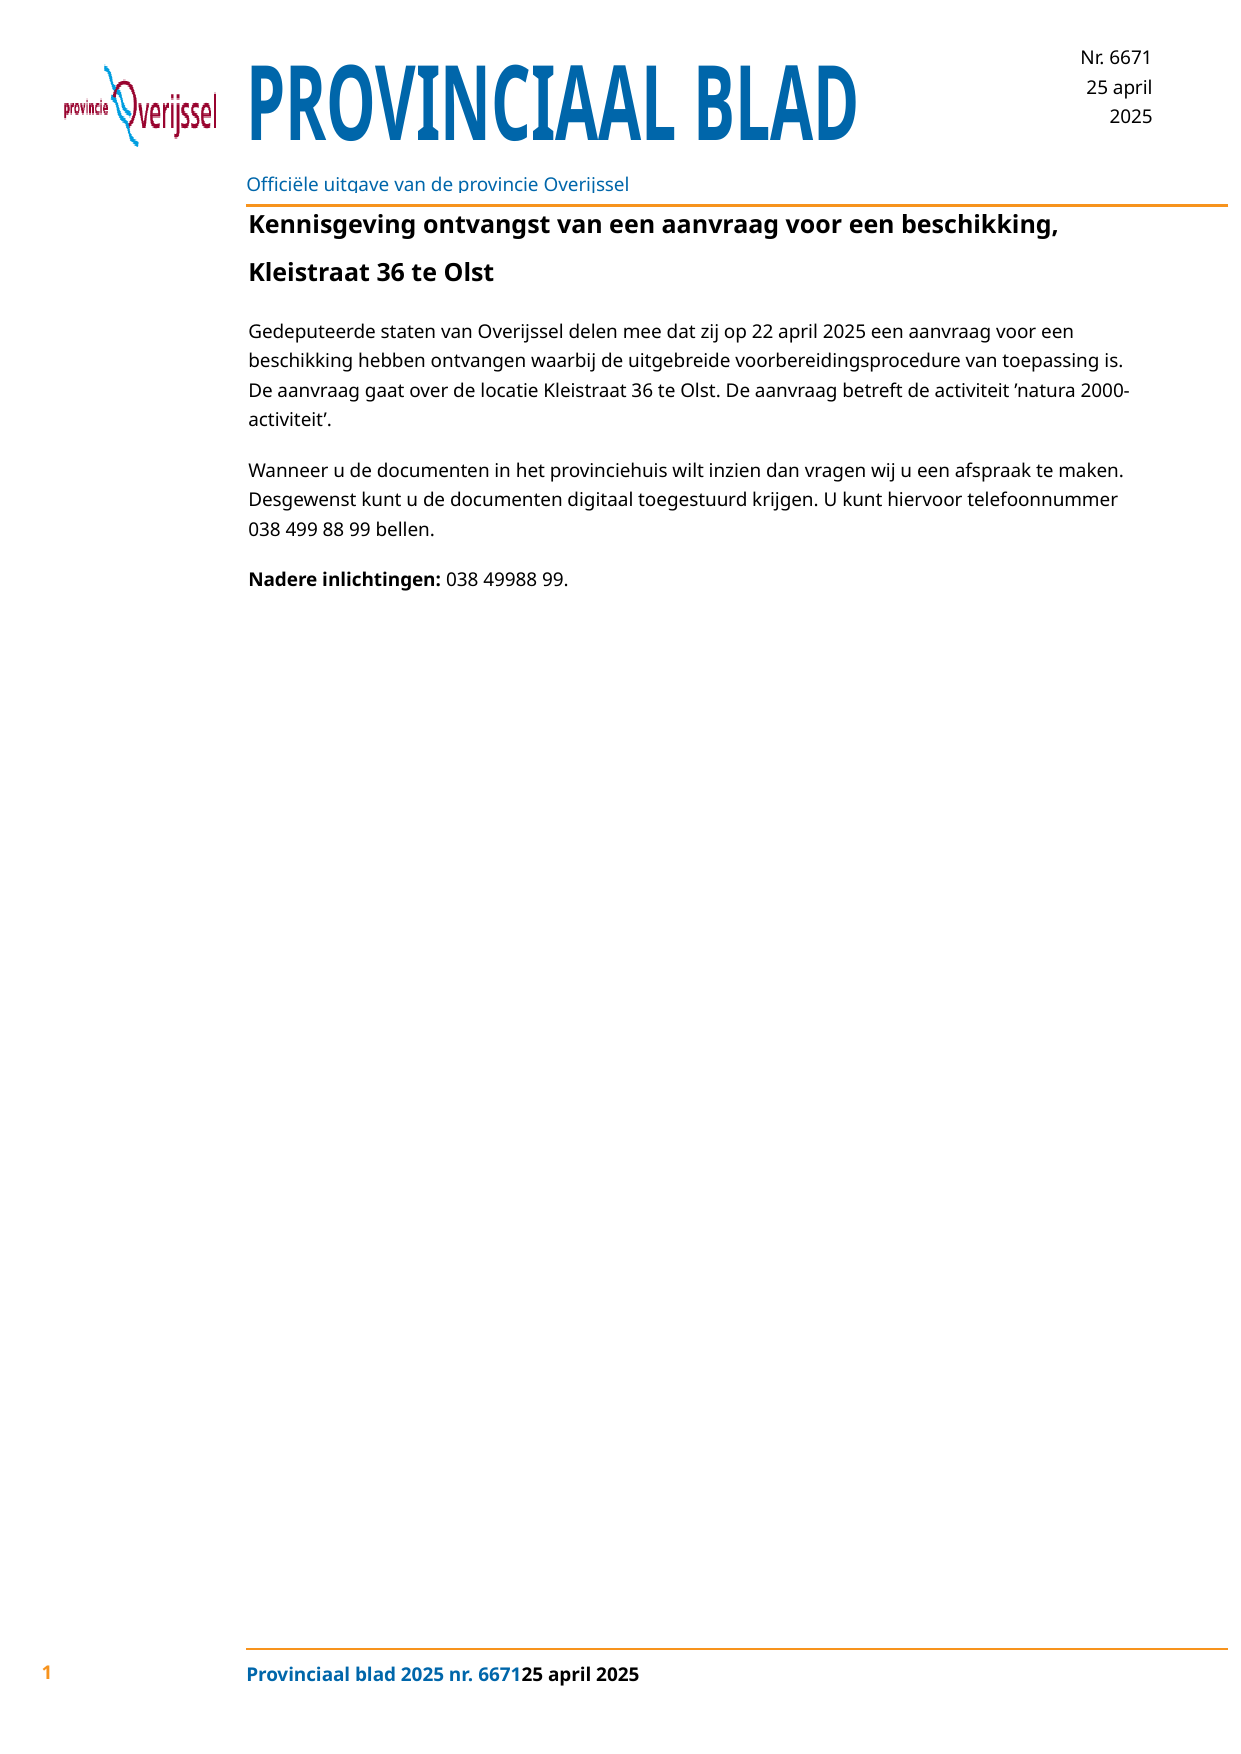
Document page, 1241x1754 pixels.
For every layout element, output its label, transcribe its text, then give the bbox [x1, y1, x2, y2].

text Gedeputeerde staten van Overijssel delen mee dat zij op 22 april 2025 een aanvraag voor een beschikking hebben ontvangen waarbij de uitgebreide voorbereidingsprocedure van toepassing is. De aanvraag gaat over de locatie Kleistraat 36 te Olst. De aanvraag betreft de activiteit ’natura 2000-activiteit’. [248, 318, 1152, 432]
picture [41, 47, 231, 172]
text Kennisgeving ontvangst van een aanvraag voor een beschikking, Kleistraat 36 te Olst [248, 207, 1152, 288]
text Nadere inlichtingen: 038 49988 99. [248, 567, 1152, 592]
text Wanneer u de documenten in het provinciehuis wilt inzien dan vragen wij u een afspraak te maken. Desgewenst kunt u de documenten digitaal toegestuurd krijgen. U kunt hiervoor telefoonnummer 038 499 88 99 bellen. [248, 457, 1152, 542]
